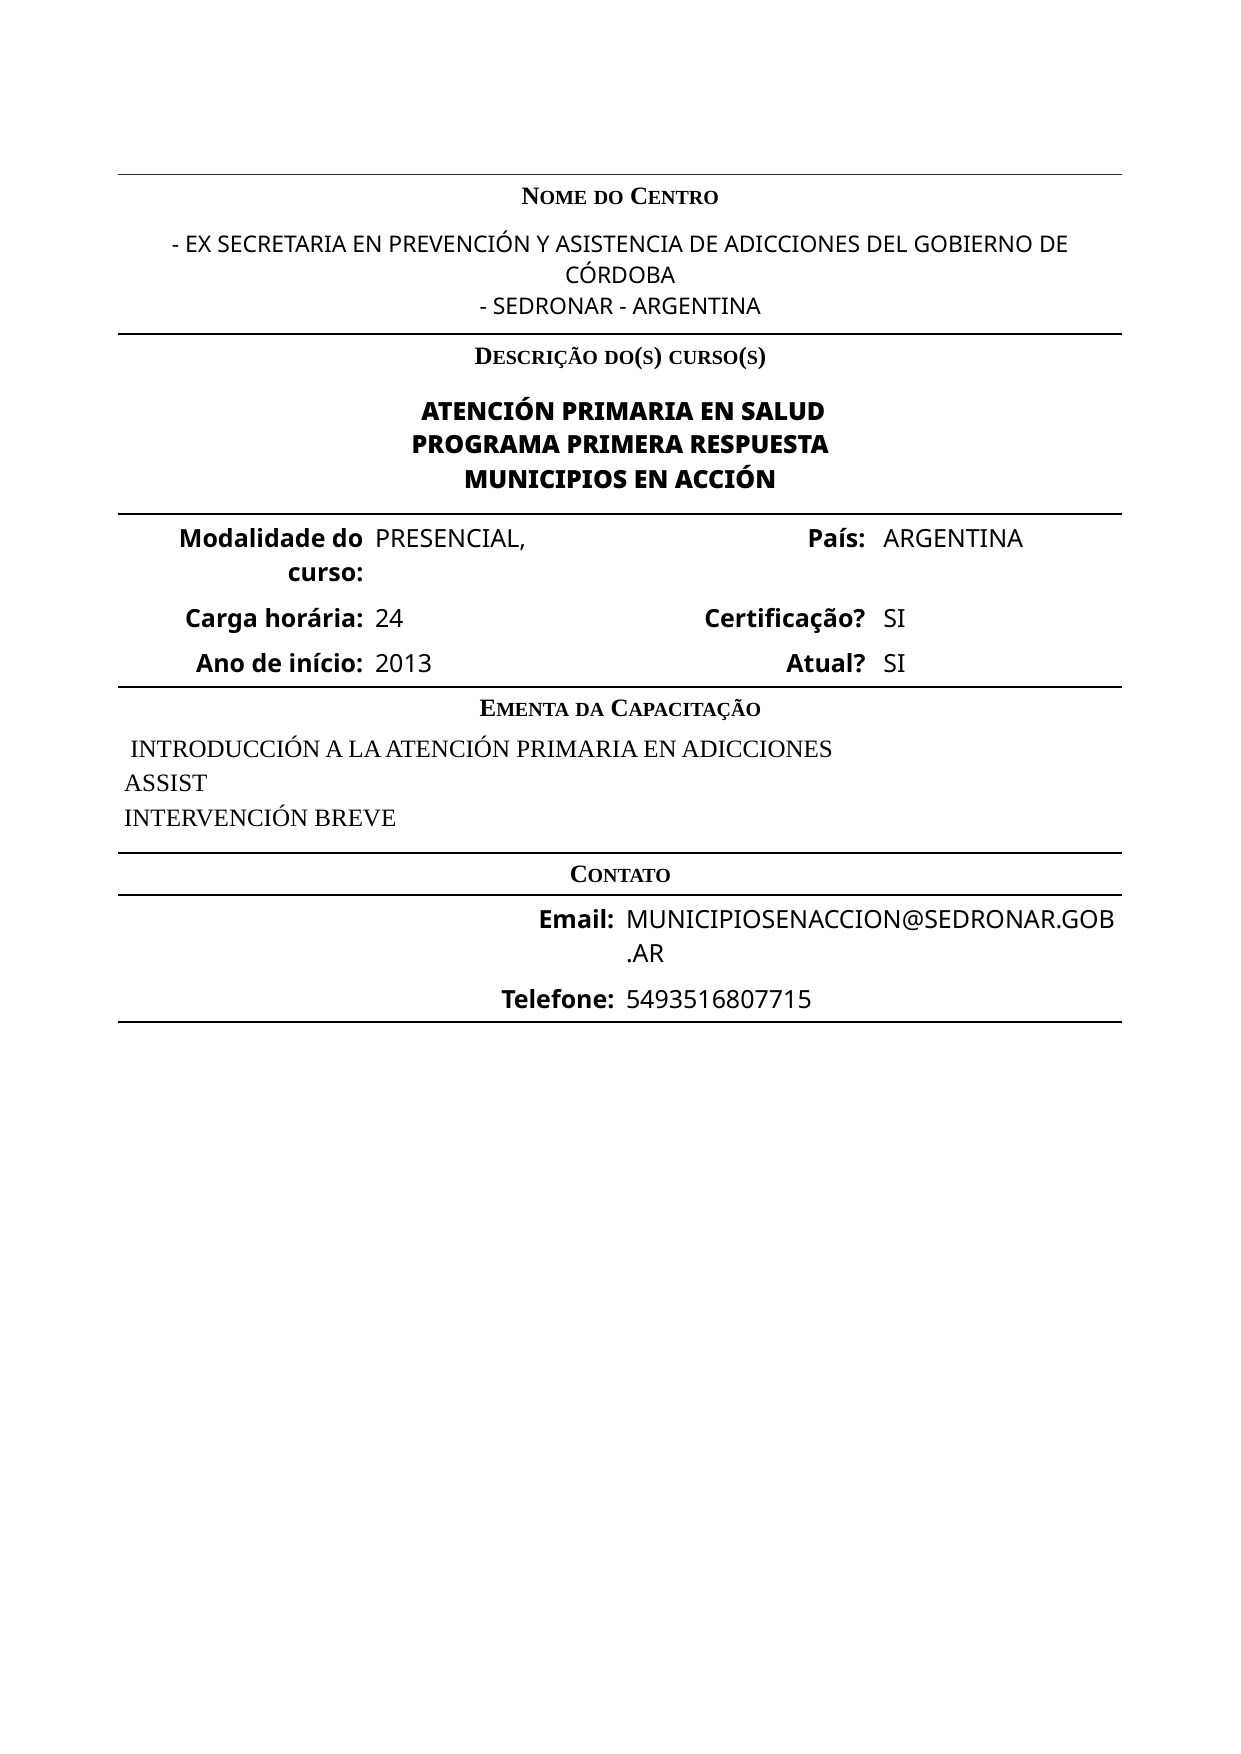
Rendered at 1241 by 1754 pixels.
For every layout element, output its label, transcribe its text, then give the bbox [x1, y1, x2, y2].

table_cell ATENCIÓN PRIMARIA EN SALUD PROGRAMA PRIMERA RESPUESTA MUNICIPIOS EN ACCIÓN [118, 375, 1122, 513]
table_cell Ementa da Capacitação [118, 688, 1122, 728]
table_cell INTRODUCCIÓN A LA ATENCIÓN PRIMARIA EN ADICCIONES ASSIST INTERVENCIÓN BREVE [118, 728, 1122, 852]
table_cell Ano de início: [118, 640, 369, 686]
table_cell ARGENTINA [871, 515, 1122, 595]
table_cell Modalidade do curso: [118, 515, 369, 595]
table_cell - EX SECRETARIA EN PREVENCIÓN Y ASISTENCIA DE ADICCIONES DEL GOBIERNO DE CÓRDOBA - SEDRONAR - ARGENTINA [118, 216, 1122, 333]
table_cell MUNICIPIOSENACCION@SEDRONAR.GOB.AR [620, 896, 1122, 976]
table_cell PRESENCIAL, [369, 515, 620, 595]
table_cell 2013 [369, 640, 620, 686]
table_cell Carga horária: [118, 595, 369, 640]
table_cell SI [871, 595, 1122, 640]
table_cell SI [871, 640, 1122, 686]
table_cell 24 [369, 595, 620, 640]
table_header Nome do Centro [118, 176, 1122, 216]
table_cell País: [620, 515, 871, 595]
table_cell Certificação? [620, 595, 871, 640]
table_cell Descrição do(s) curso(s) [118, 335, 1122, 375]
table_cell Telefone: [118, 976, 620, 1021]
table_cell Email: [118, 896, 620, 976]
table_cell 5493516807715 [620, 976, 1122, 1021]
table_cell Contato [118, 854, 1122, 894]
table_cell Atual? [620, 640, 871, 686]
